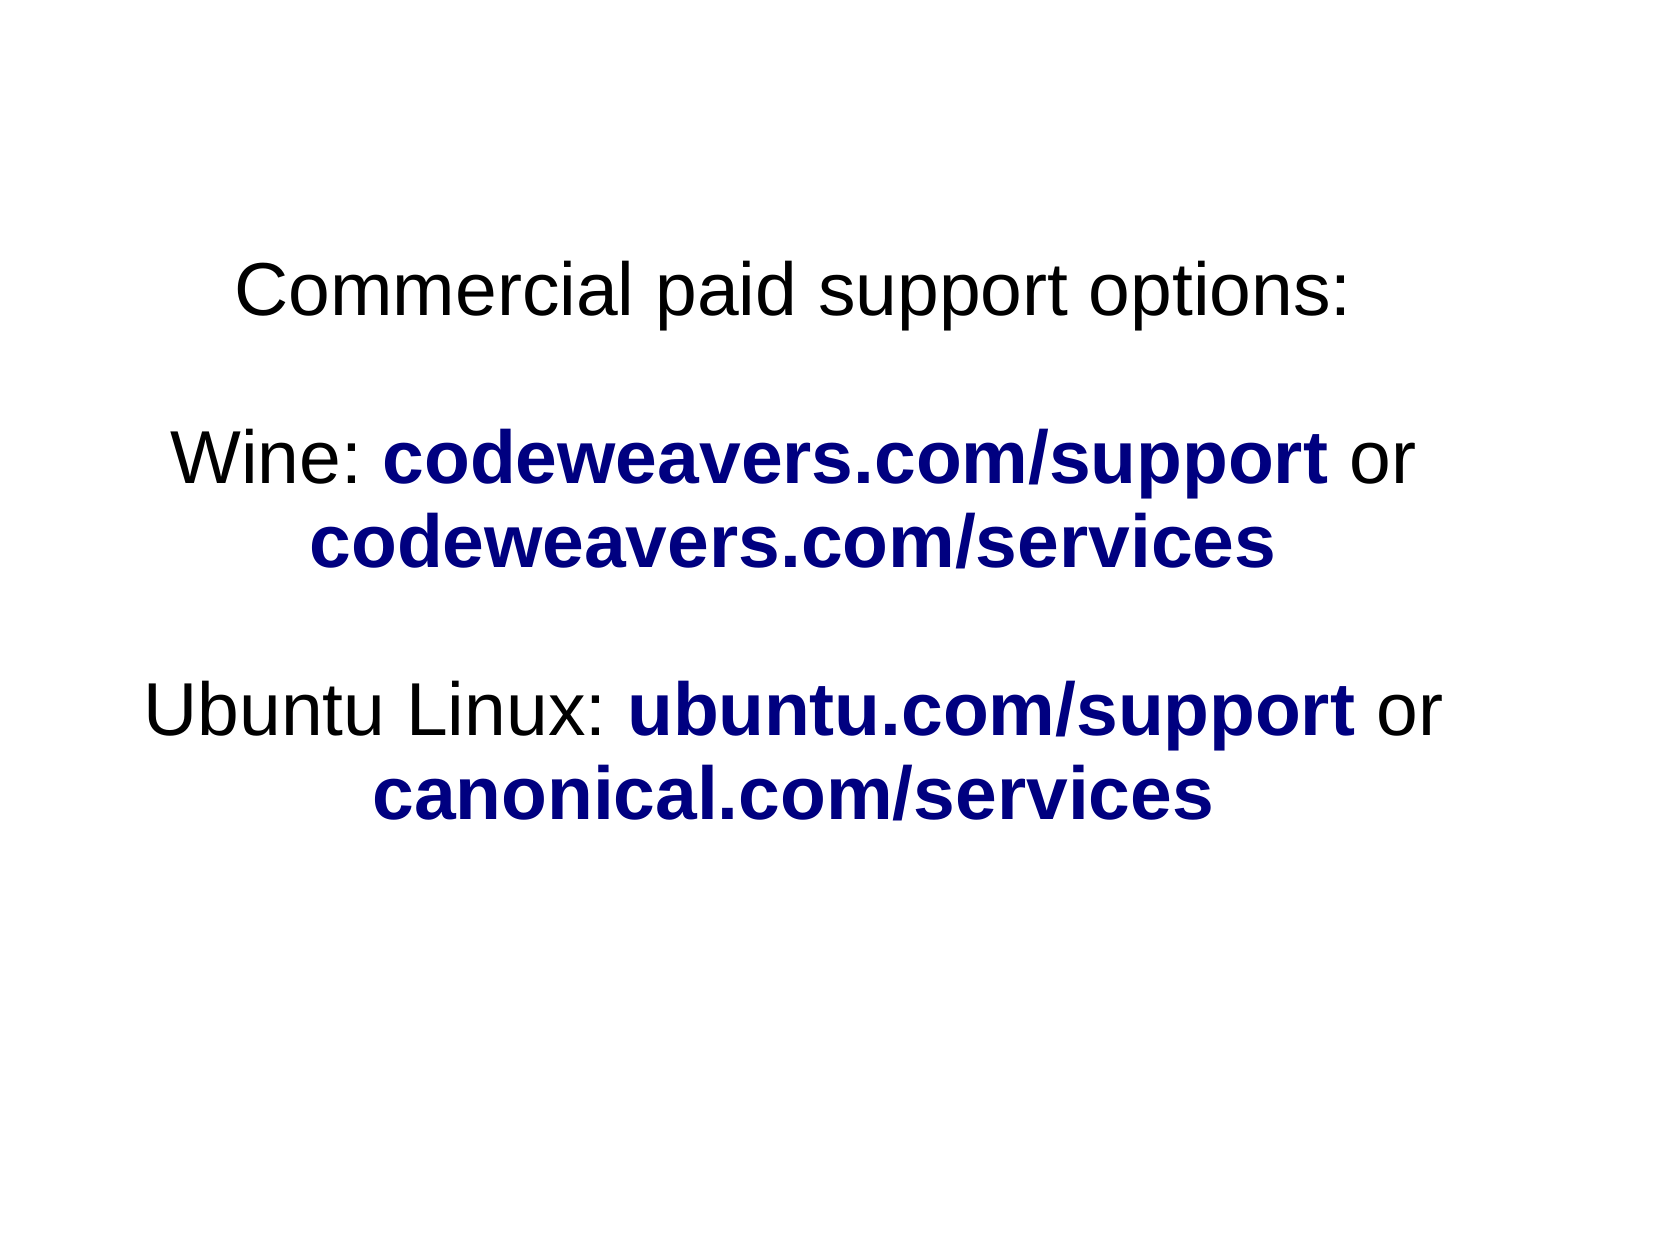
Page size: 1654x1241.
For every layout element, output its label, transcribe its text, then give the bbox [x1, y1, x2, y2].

title Commercial paid support options: Wine: codeweavers.com/support or codeweavers.com/services Ubuntu Linux: ubuntu.com/support or canonical.com/services [49, 247, 1538, 836]
